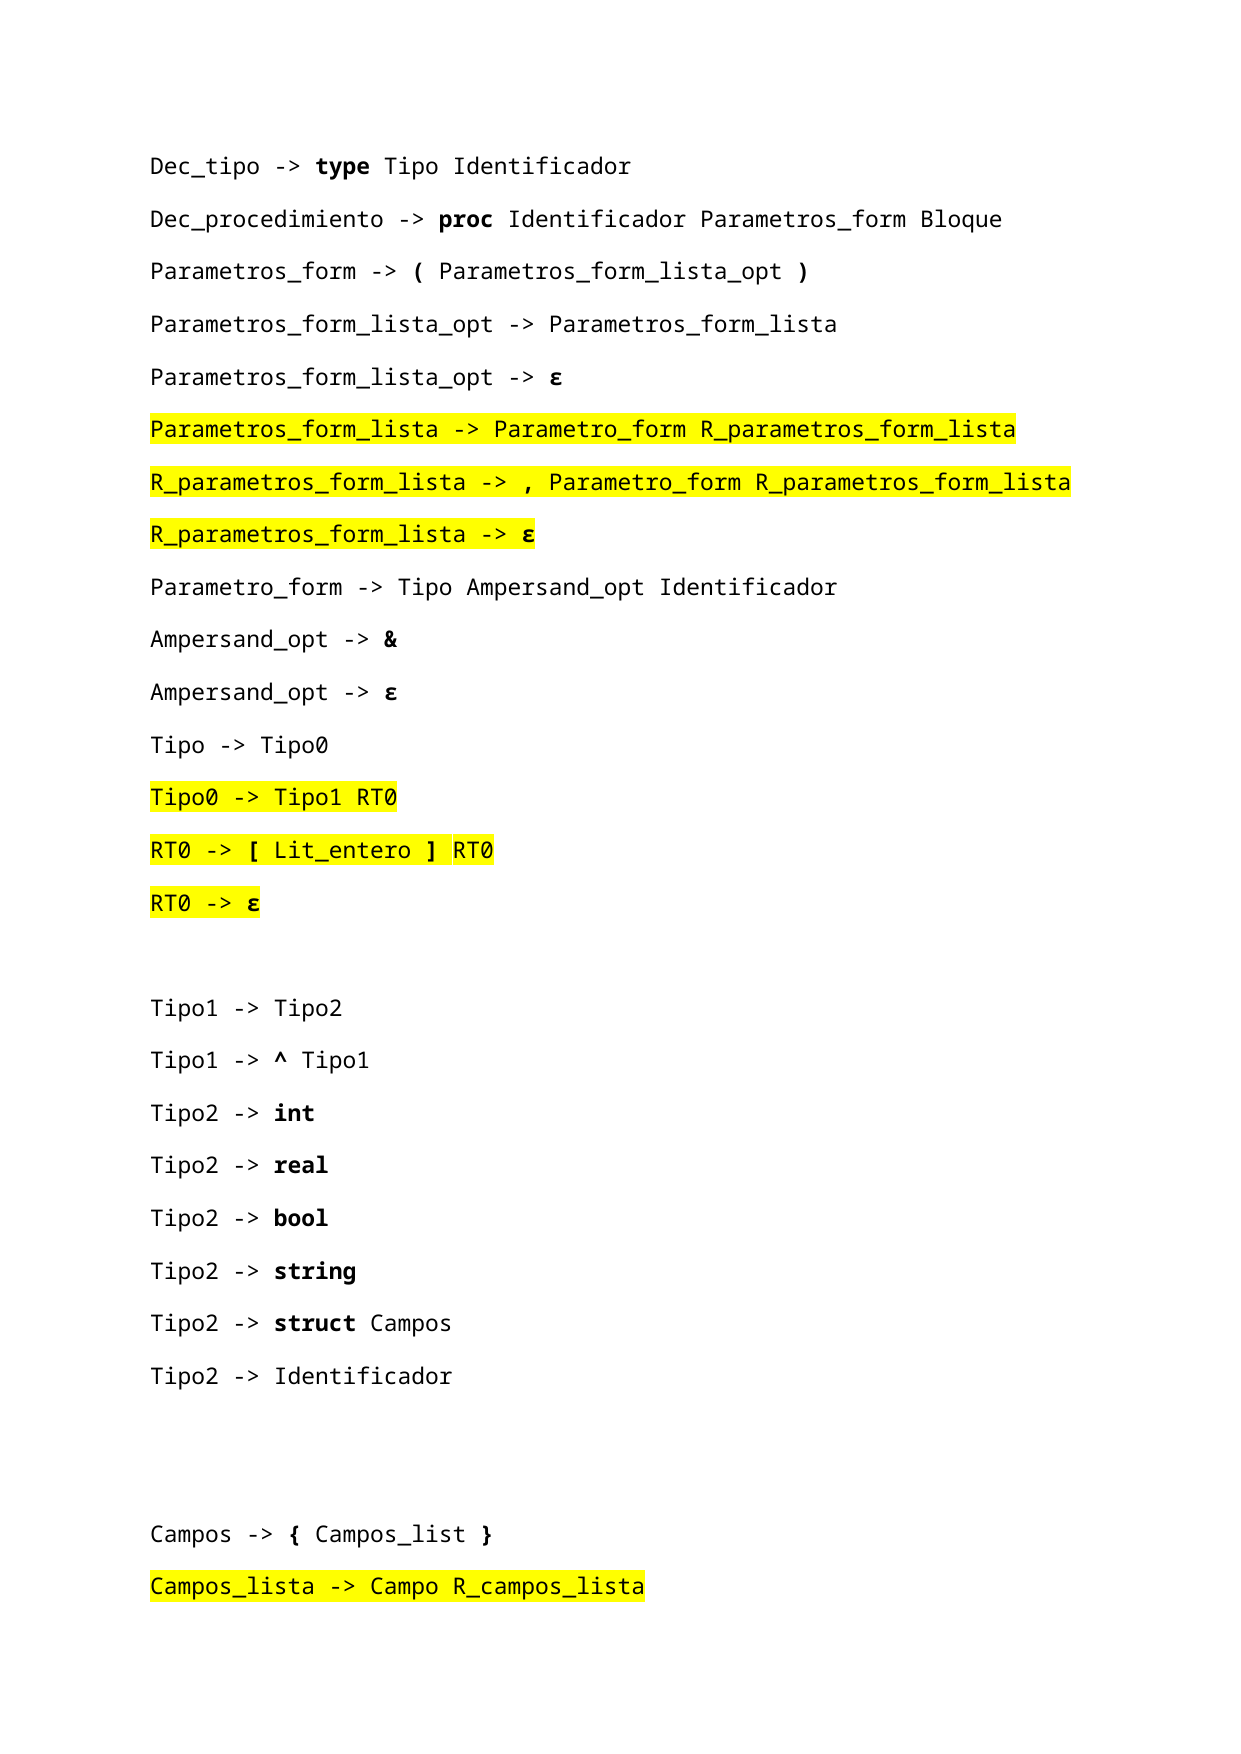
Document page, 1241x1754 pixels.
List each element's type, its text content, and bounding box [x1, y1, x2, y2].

text Tipo -> Tipo0 [150, 729, 1090, 760]
text Tipo2 -> int [150, 1097, 1090, 1128]
text Tipo2 -> real [150, 1149, 1090, 1181]
text Tipo2 -> string [150, 1255, 1090, 1286]
text Parametros_form_lista -> Parametro_form R_parametros_form_lista [150, 413, 1090, 444]
text Campos_lista -> Campo R_campos_lista [150, 1570, 1090, 1602]
text Parametros_form_lista_opt -> ε [150, 360, 1090, 392]
text Tipo2 -> bool [150, 1202, 1090, 1233]
text Dec_procedimiento -> proc Identificador Parametros_form Bloque [150, 203, 1090, 234]
text Campos -> { Campos_list } [150, 1518, 1090, 1549]
text Dec_tipo -> type Tipo Identificador [150, 150, 1090, 181]
text Tipo2 -> struct Campos [150, 1307, 1090, 1338]
text RT0 -> [ Lit_entero ] RT0 [150, 834, 1090, 865]
text R_parametros_form_lista -> , Parametro_form R_parametros_form_lista [150, 466, 1090, 497]
text Parametros_form -> ( Parametros_form_lista_opt ) [150, 255, 1090, 286]
text Ampersand_opt -> ε [150, 676, 1090, 707]
text Tipo0 -> Tipo1 RT0 [150, 781, 1090, 812]
text RT0 -> ε [150, 886, 1090, 918]
text Ampersand_opt -> & [150, 623, 1090, 655]
text Parametros_form_lista_opt -> Parametros_form_lista [150, 308, 1090, 339]
text Tipo2 -> Identificador [150, 1360, 1090, 1391]
text Parametro_form -> Tipo Ampersand_opt Identificador [150, 571, 1090, 602]
text Tipo1 -> ^ Tipo1 [150, 1044, 1090, 1076]
text R_parametros_form_lista -> ε [150, 518, 1090, 549]
text Tipo1 -> Tipo2 [150, 992, 1090, 1023]
